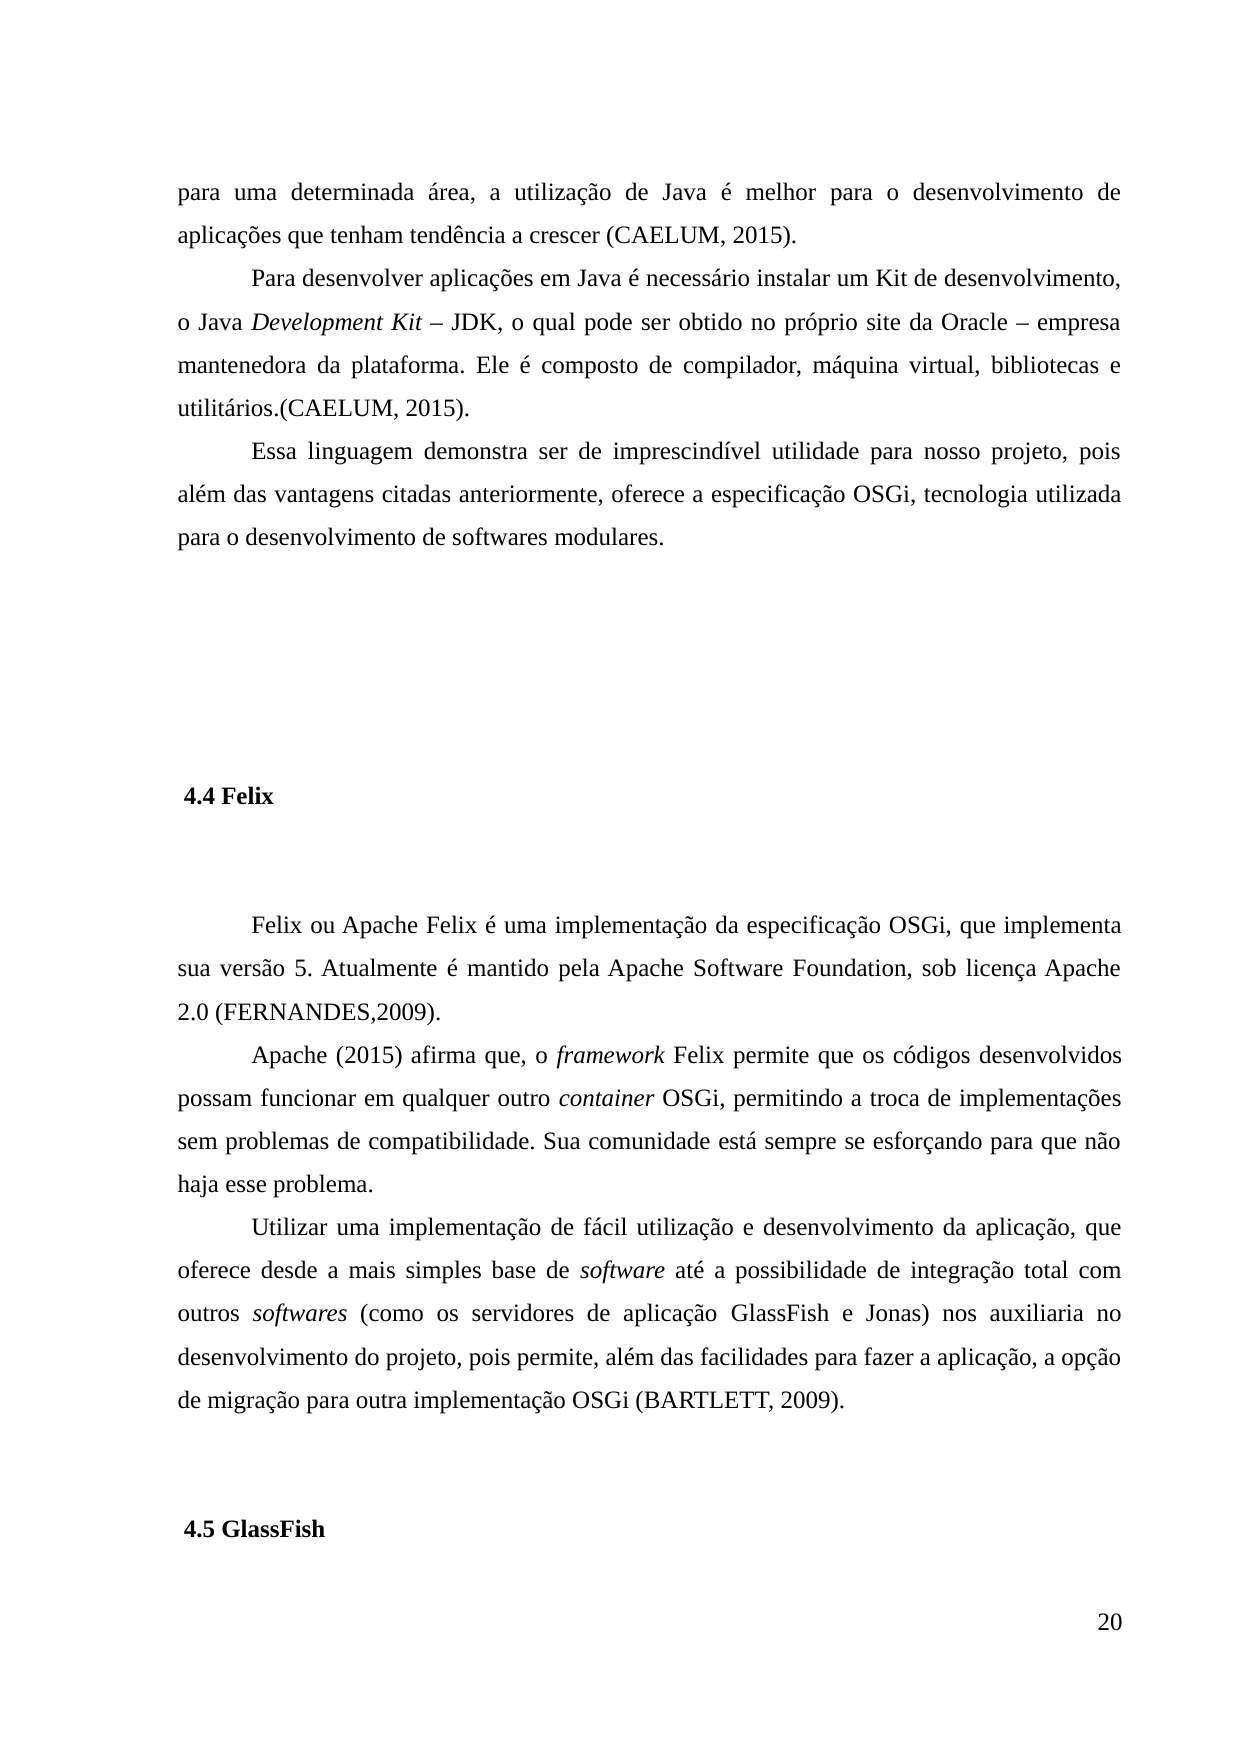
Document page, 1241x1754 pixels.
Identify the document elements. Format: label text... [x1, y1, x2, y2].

text Felix ou Apache Felix é uma implementação da especificação OSGi, que implementa sua versão 5. Atualmente é mantido pela Apache Software Foundation, sob licença Apache 2.0 (FERNANDES,2009). [177, 910, 1122, 1025]
subtitle Felix [177, 781, 1122, 810]
text Essa linguagem demonstra ser de imprescindível utilidade para nosso projeto, pois além das vantagens citadas anteriormente, oferece a especificação OSGi, tecnologia utilizada para o desenvolvimento de softwares modulares. [177, 436, 1122, 551]
text Utilizar uma implementação de fácil utilização e desenvolvimento da aplicação, que oferece desde a mais simples base de software até a possibilidade de integração total com outros softwares (como os servidores de aplicação GlassFish e Jonas) nos auxiliaria no desenvolvimento do projeto, pois permite, além das facilidades para fazer a aplicação, a opção de migração para outra implementação OSGi (BARTLETT, 2009). [177, 1212, 1122, 1413]
text para uma determinada área, a utilização de Java é melhor para o desenvolvimento de aplicações que tenham tendência a crescer (CAELUM, 2015). [177, 177, 1122, 249]
text Para desenvolver aplicações em Java é necessário instalar um Kit de desenvolvimento, o Java Development Kit – JDK, o qual pode ser obtido no próprio site da Oracle – empresa mantenedora da plataforma. Ele é composto de compilador, máquina virtual, bibliotecas e utilitários.(CAELUM, 2015). [177, 263, 1122, 422]
text Apache (2015) afirma que, o framework Felix permite que os códigos desenvolvidos possam funcionar em qualquer outro container OSGi, permitindo a troca de implementações sem problemas de compatibilidade. Sua comunidade está sempre se esforçando para que não haja esse problema. [177, 1040, 1122, 1198]
subtitle GlassFish [177, 1514, 1122, 1543]
